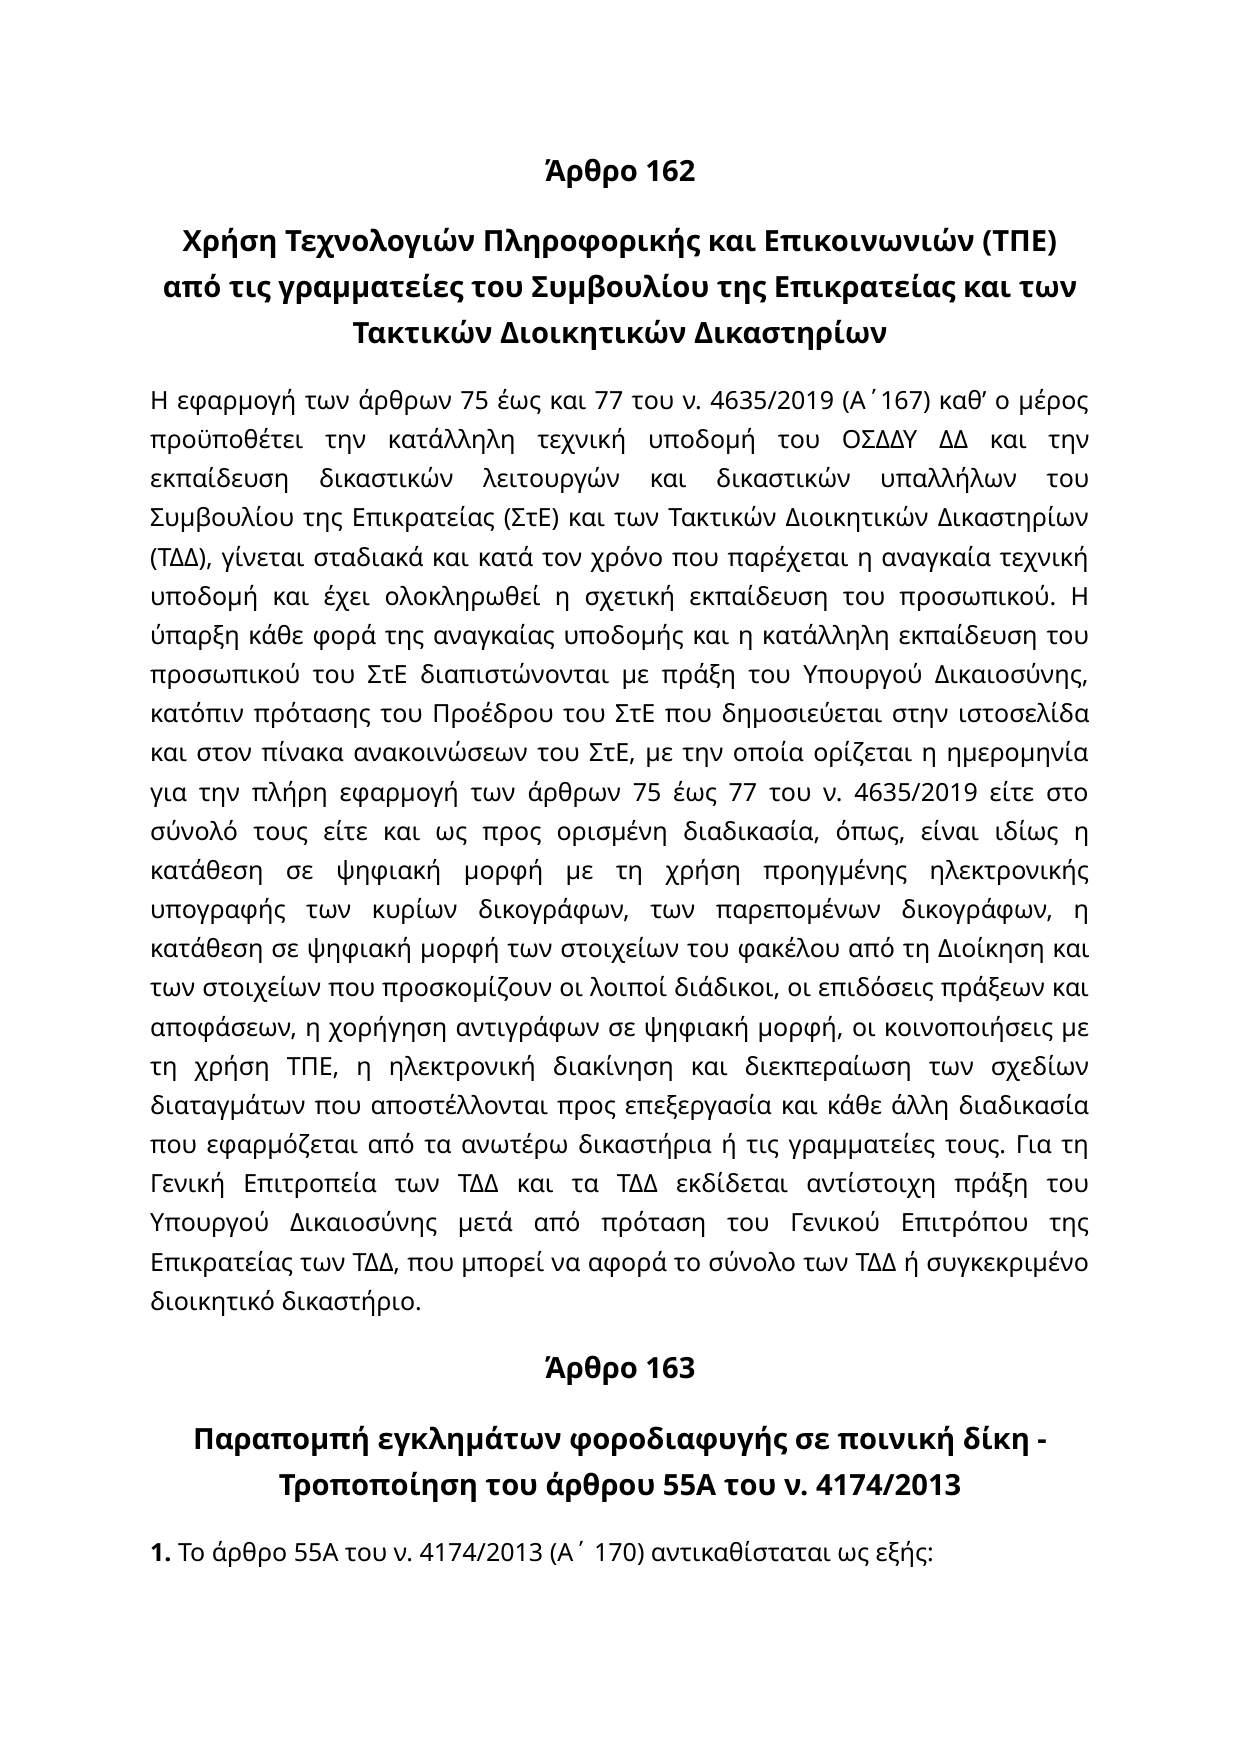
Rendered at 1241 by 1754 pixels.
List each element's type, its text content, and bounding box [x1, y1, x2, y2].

subtitle Άρθρο 162 [150, 150, 1090, 190]
subtitle Χρήση Τεχνολογιών Πληροφορικής και Επικοινωνιών (ΤΠΕ) από τις γραμματείες του Συμβουλίου της Επικρατείας και των Τακτικών Διοικητικών Δικαστηρίων [150, 221, 1090, 352]
text Η εφαρμογή των άρθρων 75 έως και 77 του ν. 4635/2019 (Α΄167) καθ’ ο μέρος προϋποθέτει την κατάλληλη τεχνική υποδομή του ΟΣΔΔΥ ΔΔ και την εκπαίδευση δικαστικών λειτουργών και δικαστικών υπαλλήλων του Συμβουλίου της Επικρατείας (ΣτΕ) και των Τακτικών Διοικητικών Δικαστηρίων (ΤΔΔ), γίνεται σταδιακά και κατά τον χρόνο που παρέχεται η αναγκαία τεχνική υποδομή και έχει ολοκληρωθεί η σχετική εκπαίδευση του προσωπικού. Η ύπαρξη κάθε φορά της αναγκαίας υποδομής και η κατάλληλη εκπαίδευση του προσωπικού του ΣτΕ διαπιστώνονται με πράξη του Υπουργού Δικαιοσύνης, κατόπιν πρότασης του Προέδρου του ΣτΕ που δημοσιεύεται στην ιστοσελίδα και στον πίνακα ανακοινώσεων του ΣτΕ, με την οποία ορίζεται η ημερομηνία για την πλήρη εφαρμογή των άρθρων 75 έως 77 του ν. 4635/2019 είτε στο σύνολό τους είτε και ως προς ορισμένη διαδικασία, όπως, είναι ιδίως η κατάθεση σε ψηφιακή μορφή με τη χρήση προηγμένης ηλεκτρονικής υπογραφής των κυρίων δικογράφων, των παρεπομένων δικογράφων, η κατάθεση σε ψηφιακή μορφή των στοιχείων του φακέλου από τη Διοίκηση και των στοιχείων που προσκομίζουν οι λοιποί διάδικοι, οι επιδόσεις πράξεων και αποφάσεων, η χορήγηση αντιγράφων σε ψηφιακή μορφή, οι κοινοποιήσεις με τη χρήση ΤΠΕ, η ηλεκτρονική διακίνηση και διεκπεραίωση των σχεδίων διαταγμάτων που αποστέλλονται προς επεξεργασία και κάθε άλλη διαδικασία που εφαρμόζεται από τα ανωτέρω δικαστήρια ή τις γραμματείες τους. Για τη Γενική Επιτροπεία των ΤΔΔ και τα ΤΔΔ εκδίδεται αντίστοιχη πράξη του Υπουργού Δικαιοσύνης μετά από πρόταση του Γενικού Επιτρόπου της Επικρατείας των ΤΔΔ, που μπορεί να αφορά το σύνολο των ΤΔΔ ή συγκεκριμένο διοικητικό δικαστήριο. [150, 382, 1090, 1317]
subtitle Παραπομπή εγκλημάτων φοροδιαφυγής σε ποινική δίκη - Τροποποίηση του άρθρου 55A του ν. 4174/2013 [150, 1418, 1090, 1503]
subtitle Άρθρο 163 [150, 1347, 1090, 1387]
text 1. Το άρθρο 55Α του ν. 4174/2013 (Α΄ 170) αντικαθίσταται ως εξής: [150, 1534, 1090, 1568]
